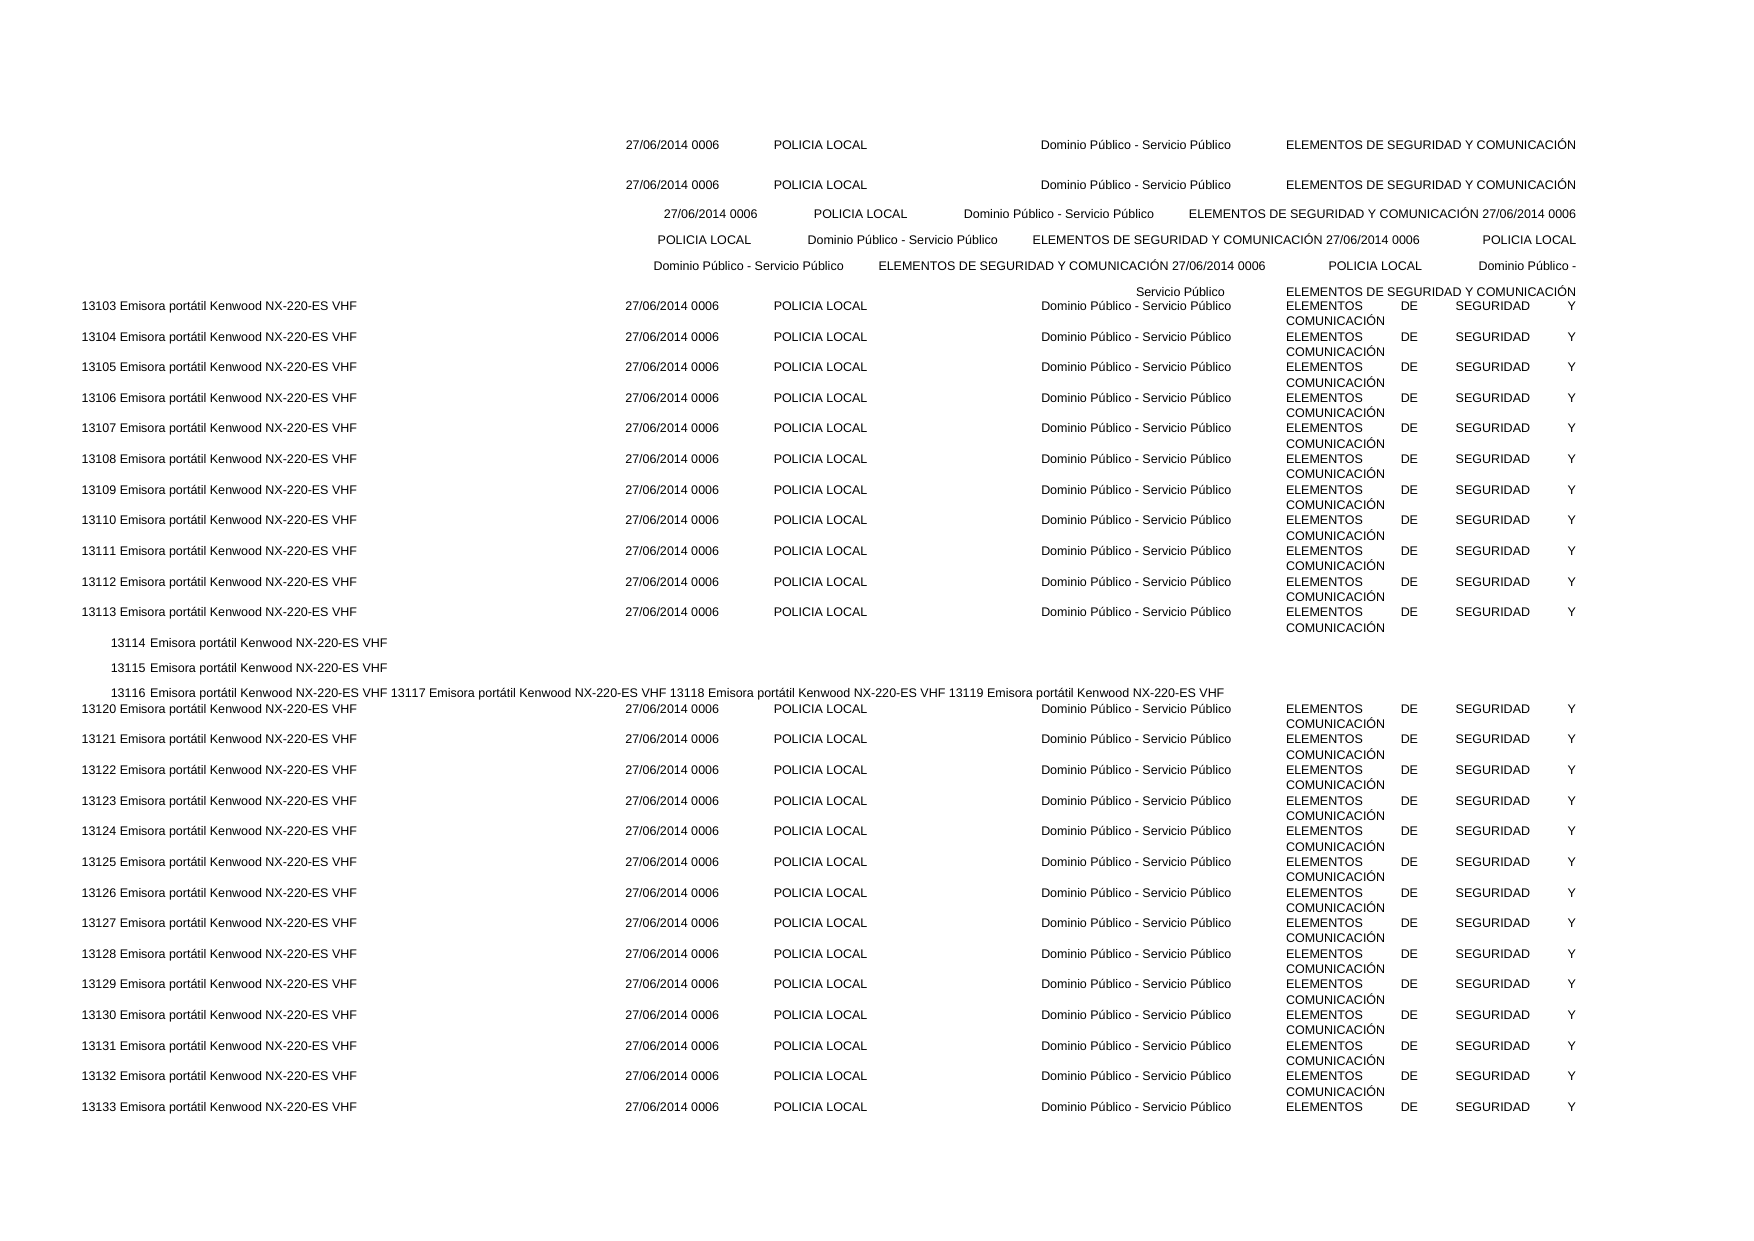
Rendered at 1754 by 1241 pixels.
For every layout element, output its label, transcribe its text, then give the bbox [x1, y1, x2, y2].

table_cell POLICIA LOCAL [774, 1100, 1041, 1118]
table_cell ELEMENTOS DE SEGURIDAD Y COMUNICACIÓN [1286, 916, 1576, 946]
table_cell 13132 Emisora portátil Kenwood NX-220-ES VHF [81, 1069, 625, 1099]
table_cell Dominio Público - Servicio Público [1041, 916, 1286, 946]
table_cell 27/06/2014 0006 [625, 329, 773, 360]
table_cell ELEMENTOS DE SEGURIDAD Y COMUNICACIÓN [1286, 946, 1576, 977]
table_cell Dominio Público - Servicio Público [1041, 421, 1286, 452]
table_cell 27/06/2014 0006 [625, 977, 773, 1008]
table_cell ELEMENTOS DE SEGURIDAD Y COMUNICACIÓN [1286, 793, 1576, 824]
table_cell 27/06/2014 0006 [625, 885, 773, 916]
table_cell ELEMENTOS DE SEGURIDAD Y COMUNICACIÓN [1286, 855, 1576, 885]
table_cell POLICIA LOCAL [774, 574, 1041, 605]
table_cell ELEMENTOS DE SEGURIDAD Y COMUNICACIÓN [1286, 977, 1576, 1008]
table_cell Dominio Público - Servicio Público [1041, 946, 1286, 977]
table_cell Dominio Público - Servicio Público [1041, 793, 1286, 824]
table_cell 27/06/2014 0006 [625, 855, 773, 885]
table_cell 13104 Emisora portátil Kenwood NX-220-ES VHF [81, 329, 625, 360]
table_cell ELEMENTOS DE SEGURIDAD Y COMUNICACIÓN [1286, 732, 1576, 763]
table_cell POLICIA LOCAL [774, 793, 1041, 824]
table_cell POLICIA LOCAL [774, 452, 1041, 482]
table_cell Dominio Público - Servicio Público [1041, 1008, 1286, 1038]
table_cell 13107 Emisora portátil Kenwood NX-220-ES VHF [81, 421, 625, 452]
table_cell POLICIA LOCAL [774, 329, 1041, 360]
table_cell POLICIA LOCAL [774, 1038, 1041, 1069]
table_cell Dominio Público - Servicio Público [1041, 544, 1286, 574]
table_cell 27/06/2014 0006 [625, 946, 773, 977]
table_cell 27/06/2014 0006 [625, 916, 773, 946]
list Emisora portátil Kenwood NX-220-ES VHF 13117 Emisora portátil Kenwood NX-220-ES VHF 13118 Emisora portátil Kenwood NX-220-ES VHF 13119 Emisora portátil Kenwood NX-220-ES VHF [111, 686, 1604, 701]
table_cell 27/06/2014 0006 [625, 1038, 773, 1069]
table_cell 13125 Emisora portátil Kenwood NX-220-ES VHF [81, 855, 625, 885]
table_cell ELEMENTOS DE SEGURIDAD Y COMUNICACIÓN [1286, 885, 1576, 916]
table_cell 13109 Emisora portátil Kenwood NX-220-ES VHF [81, 483, 625, 513]
table_cell ELEMENTOS DE SEGURIDAD Y COMUNICACIÓN [1286, 513, 1576, 544]
table_cell ELEMENTOS DE SEGURIDAD Y COMUNICACIÓN [1286, 452, 1576, 482]
table_cell 13108 Emisora portátil Kenwood NX-220-ES VHF [81, 452, 625, 482]
table_cell 13122 Emisora portátil Kenwood NX-220-ES VHF [81, 763, 625, 793]
table_cell 27/06/2014 0006 [625, 732, 773, 763]
table_cell 27/06/2014 0006 [625, 1100, 773, 1118]
table_cell 13124 Emisora portátil Kenwood NX-220-ES VHF [81, 824, 625, 854]
table_cell Dominio Público - Servicio Público [1041, 732, 1286, 763]
table_cell ELEMENTOS DE SEGURIDAD Y COMUNICACIÓN [1286, 1069, 1576, 1099]
table_cell ELEMENTOS DE SEGURIDAD Y COMUNICACIÓN [1286, 360, 1576, 391]
table_cell 27/06/2014 0006 [625, 1008, 773, 1038]
table_header Dominio Público - Servicio Público [1041, 701, 1286, 732]
table_cell 13106 Emisora portátil Kenwood NX-220-ES VHF [81, 391, 625, 421]
table_cell Dominio Público - Servicio Público [1041, 329, 1286, 360]
table_cell 27/06/2014 0006 [625, 421, 773, 452]
table_cell 13105 Emisora portátil Kenwood NX-220-ES VHF [81, 360, 625, 391]
table_cell ELEMENTOS DE SEGURIDAD Y COMUNICACIÓN [1286, 391, 1576, 421]
table_cell ELEMENTOS DE SEGURIDAD Y COMUNICACIÓN [1286, 299, 1576, 329]
table_cell Dominio Público - Servicio Público [1041, 977, 1286, 1008]
table_cell ELEMENTOS DE SEGURIDAD Y COMUNICACIÓN [1286, 329, 1576, 360]
table_cell 13130 Emisora portátil Kenwood NX-220-ES VHF [81, 1008, 625, 1038]
table_cell POLICIA LOCAL [774, 855, 1041, 885]
table_cell 27/06/2014 0006 [625, 763, 773, 793]
table_header POLICIA LOCAL [774, 701, 1041, 732]
table_cell ELEMENTOS DE SEGURIDAD Y COMUNICACIÓN [1286, 824, 1576, 854]
table_cell POLICIA LOCAL [774, 1008, 1041, 1038]
table_cell 13113 Emisora portátil Kenwood NX-220-ES VHF [81, 605, 625, 636]
table_cell 27/06/2014 0006 [625, 513, 773, 544]
table_cell 27/06/2014 0006 [625, 544, 773, 574]
table_cell 27/06/2014 0006 [625, 605, 773, 636]
table_cell POLICIA LOCAL [774, 421, 1041, 452]
table_cell ELEMENTOS DE SEGURIDAD Y COMUNICACIÓN [1286, 574, 1576, 605]
table_cell 27/06/2014 0006 [625, 824, 773, 854]
table_cell Dominio Público - Servicio Público [1041, 483, 1286, 513]
table_cell Dominio Público - Servicio Público [1041, 513, 1286, 544]
table_cell Dominio Público - Servicio Público [1041, 885, 1286, 916]
table_cell 27/06/2014 0006 [625, 483, 773, 513]
table_cell 13123 Emisora portátil Kenwood NX-220-ES VHF [81, 793, 625, 824]
table_cell 27/06/2014 0006 [625, 574, 773, 605]
table_cell 13127 Emisora portátil Kenwood NX-220-ES VHF [81, 916, 625, 946]
table_cell POLICIA LOCAL [774, 360, 1041, 391]
table_cell 13131 Emisora portátil Kenwood NX-220-ES VHF [81, 1038, 625, 1069]
table_cell POLICIA LOCAL [774, 732, 1041, 763]
table_header 13120 Emisora portátil Kenwood NX-220-ES VHF [81, 701, 625, 732]
table_cell 13110 Emisora portátil Kenwood NX-220-ES VHF [81, 513, 625, 544]
table_cell Dominio Público - Servicio Público [1041, 824, 1286, 854]
table_cell Dominio Público - Servicio Público [1041, 360, 1286, 391]
table_cell 13112 Emisora portátil Kenwood NX-220-ES VHF [81, 574, 625, 605]
table_cell ELEMENTOS DE SEGURIDAD Y COMUNICACIÓN [1286, 1008, 1576, 1038]
table_cell POLICIA LOCAL [774, 513, 1041, 544]
table_cell 27/06/2014 0006 [625, 1069, 773, 1099]
table_cell POLICIA LOCAL [774, 824, 1041, 854]
table_cell Dominio Público - Servicio Público [1041, 574, 1286, 605]
table_cell POLICIA LOCAL [774, 885, 1041, 916]
table_cell Dominio Público - Servicio Público [1041, 1069, 1286, 1099]
table_cell ELEMENTOS DE SEGURIDAD Y COMUNICACIÓN [1286, 544, 1576, 574]
table_cell 13126 Emisora portátil Kenwood NX-220-ES VHF [81, 885, 625, 916]
table_cell Dominio Público - Servicio Público [1041, 1100, 1286, 1118]
table_cell POLICIA LOCAL [774, 977, 1041, 1008]
table_cell ELEMENTOS DE SEGURIDAD Y COMUNICACIÓN [1286, 605, 1576, 636]
table_cell POLICIA LOCAL [774, 916, 1041, 946]
table_cell POLICIA LOCAL [774, 605, 1041, 636]
table_cell Dominio Público - Servicio Público [1041, 855, 1286, 885]
table_cell 13103 Emisora portátil Kenwood NX-220-ES VHF [81, 299, 625, 329]
table_cell POLICIA LOCAL [774, 544, 1041, 574]
table_cell 13111 Emisora portátil Kenwood NX-220-ES VHF [81, 544, 625, 574]
table_cell ELEMENTOS DE SEGURIDAD Y COMUNICACIÓN [1286, 421, 1576, 452]
table_cell Dominio Público - Servicio Público [1041, 763, 1286, 793]
table_cell Dominio Público - Servicio Público [1041, 1038, 1286, 1069]
table_cell POLICIA LOCAL [774, 299, 1041, 329]
table_cell 13133 Emisora portátil Kenwood NX-220-ES VHF [81, 1100, 625, 1118]
table_cell 27/06/2014 0006 [625, 299, 773, 329]
table_cell Dominio Público - Servicio Público [1041, 452, 1286, 482]
list Emisora portátil Kenwood NX-220-ES VHF [111, 661, 1604, 675]
table_header 27/06/2014 0006 [625, 701, 773, 732]
table_cell 13121 Emisora portátil Kenwood NX-220-ES VHF [81, 732, 625, 763]
table_cell POLICIA LOCAL [774, 1069, 1041, 1099]
table_cell POLICIA LOCAL [774, 946, 1041, 977]
table_cell 13128 Emisora portátil Kenwood NX-220-ES VHF [81, 946, 625, 977]
table_cell Dominio Público - Servicio Público [1041, 299, 1286, 329]
table_cell 27/06/2014 0006 [625, 793, 773, 824]
list Emisora portátil Kenwood NX-220-ES VHF [111, 636, 1604, 650]
table_cell 27/06/2014 0006 [625, 360, 773, 391]
table_cell ELEMENTOS DE SEGURIDAD Y COMUNICACIÓN [1286, 483, 1576, 513]
table_cell 13129 Emisora portátil Kenwood NX-220-ES VHF [81, 977, 625, 1008]
table_cell POLICIA LOCAL [774, 763, 1041, 793]
table_cell ELEMENTOS DE SEGURIDAD Y COMUNICACIÓN [1286, 763, 1576, 793]
table_cell POLICIA LOCAL [774, 391, 1041, 421]
table_cell 27/06/2014 0006 [625, 391, 773, 421]
table_header ELEMENTOS DE SEGURIDAD Y COMUNICACIÓN [1286, 701, 1576, 732]
table_cell ELEMENTOS DE SEGURIDAD Y [1286, 1100, 1576, 1118]
table_cell 27/06/2014 0006 [625, 452, 773, 482]
table_cell Dominio Público - Servicio Público [1041, 605, 1286, 636]
table_cell Dominio Público - Servicio Público [1041, 391, 1286, 421]
table_cell ELEMENTOS DE SEGURIDAD Y COMUNICACIÓN [1286, 1038, 1576, 1069]
table_cell POLICIA LOCAL [774, 483, 1041, 513]
